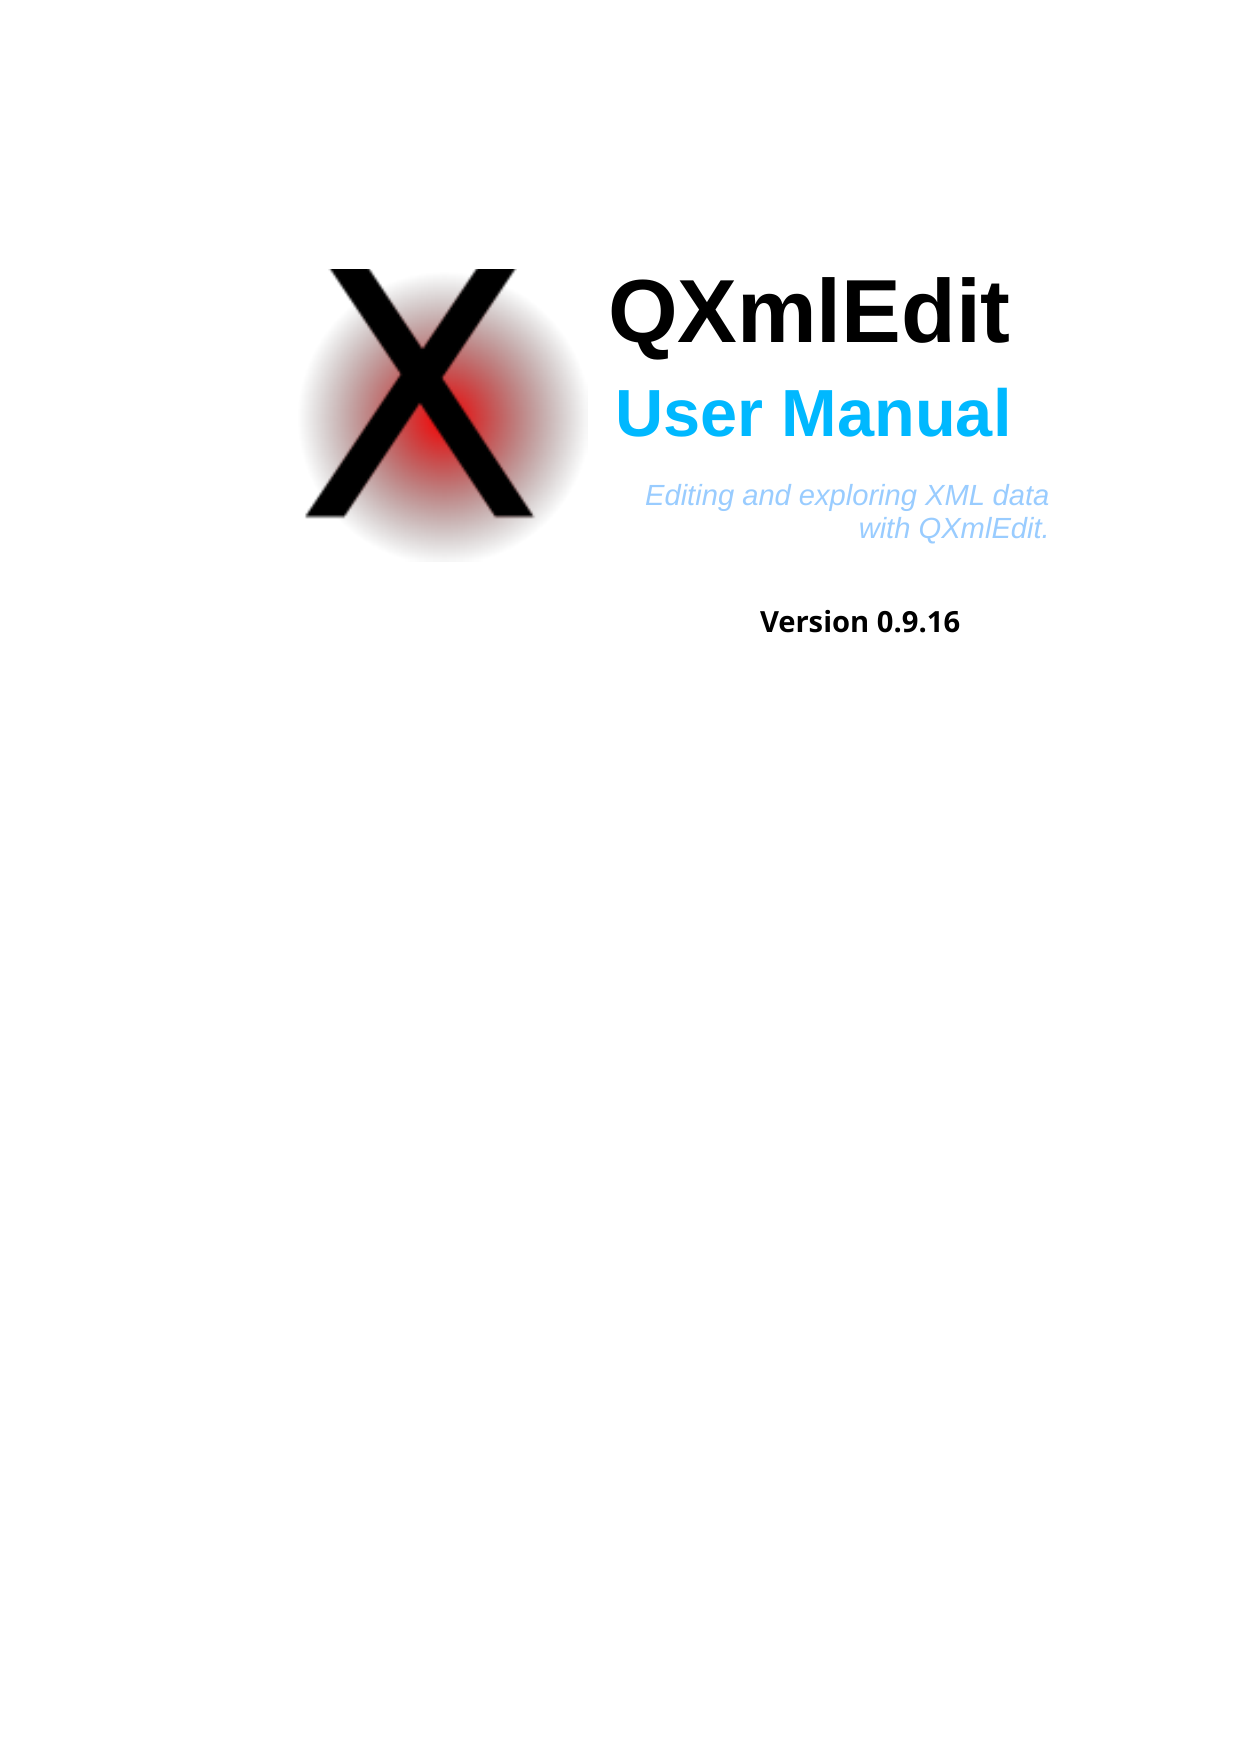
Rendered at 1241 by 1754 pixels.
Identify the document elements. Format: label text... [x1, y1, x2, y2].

picture [295, 269, 588, 562]
text QXmlEdit [187, 258, 1052, 361]
text [187, 374, 295, 451]
text Editing and exploring XML data with QXmlEdit. [638, 478, 1052, 545]
text User Manual [588, 374, 1052, 451]
text Version 0.9.16 [187, 601, 1052, 641]
